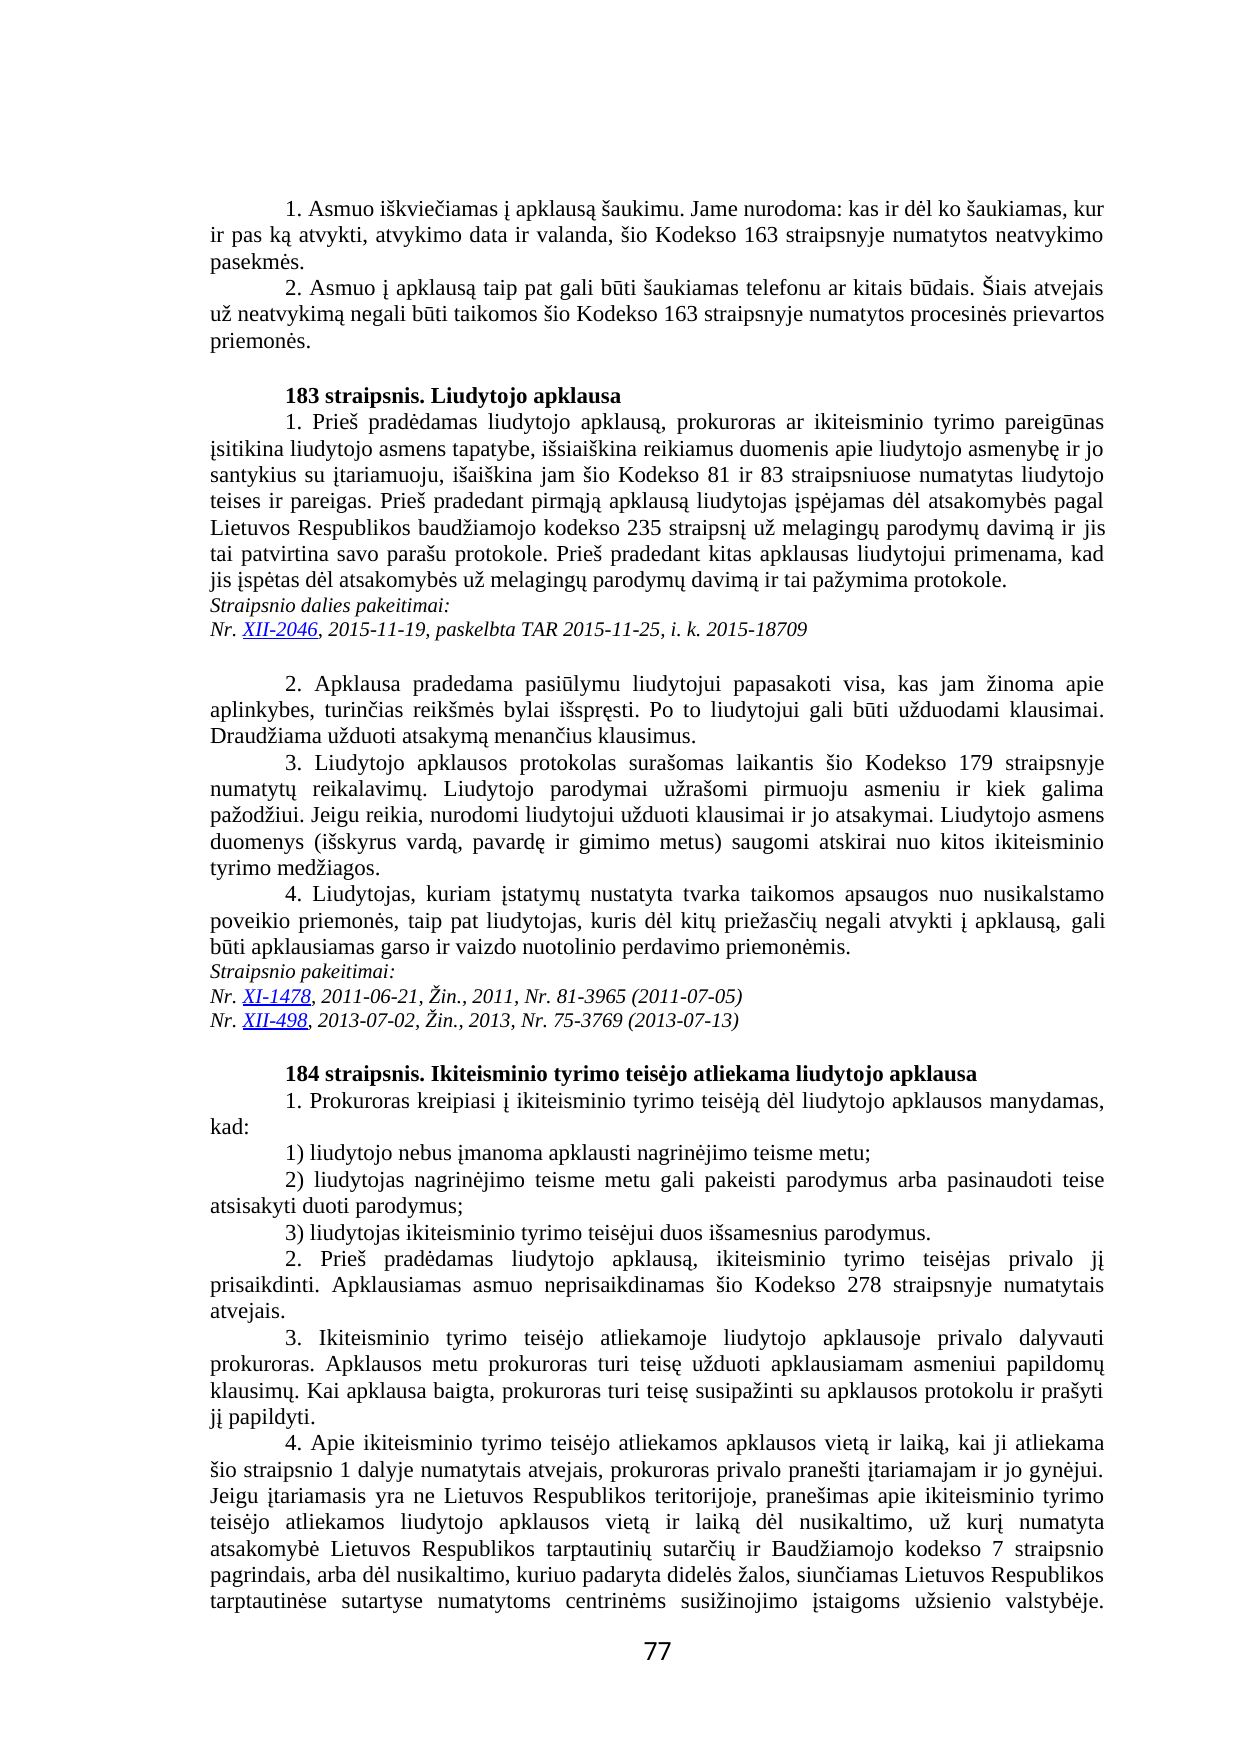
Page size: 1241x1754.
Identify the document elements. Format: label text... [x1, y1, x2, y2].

text 3) liudytojas ikiteisminio tyrimo teisėjui duos išsamesnius parodymus. [210, 1218, 1106, 1245]
text Nr. XII-2046, 2015-11-19, paskelbta TAR 2015-11-25, i. k. 2015-18709 [210, 617, 1106, 641]
text Nr. XI-1478, 2011-06-21, Žin., 2011, Nr. 81-3965 (2011-07-05) [210, 983, 1106, 1008]
text 2. Asmuo į apklausą taip pat gali būti šaukiamas telefonu ar kitais būdais. Šiais atvejais už neatvykimą negali būti taikomos šio Kodekso 163 straipsnyje numatytos procesinės prievartos priemonės. [210, 274, 1106, 353]
text 184 straipsnis. Ikiteisminio tyrimo teisėjo atliekama liudytojo apklausa [210, 1060, 1106, 1087]
text 2. Prieš pradėdamas liudytojo apklausą, ikiteisminio tyrimo teisėjas privalo jį prisaikdinti. Apklausiamas asmuo neprisaikdinamas šio Kodekso 278 straipsnyje numatytais atvejais. [210, 1245, 1106, 1324]
text 3. Liudytojo apklausos protokolas surašomas laikantis šio Kodekso 179 straipsnyje numatytų reikalavimų. Liudytojo parodymai užrašomi pirmuoju asmeniu ir kiek galima pažodžiui. Jeigu reikia, nurodomi liudytojui užduoti klausimai ir jo atsakymai. Liudytojo asmens duomenys (išskyrus vardą, pavardę ir gimimo metus) saugomi atskirai nuo kitos ikiteisminio tyrimo medžiagos. [210, 749, 1106, 880]
text 1. Prieš pradėdamas liudytojo apklausą, prokuroras ar ikiteisminio tyrimo pareigūnas įsitikina liudytojo asmens tapatybe, išsiaiškina reikiamus duomenis apie liudytojo asmenybę ir jo santykius su įtariamuoju, išaiškina jam šio Kodekso 81 ir 83 straipsniuose numatytas liudytojo teises ir pareigas. Prieš pradedant pirmąją apklausą liudytojas įspėjamas dėl atsakomybės pagal Lietuvos Respublikos baudžiamojo kodekso 235 straipsnį už melagingų parodymų davimą ir jis tai patvirtina savo parašu protokole. Prieš pradedant kitas apklausas liudytojui primenama, kad jis įspėtas dėl atsakomybės už melagingų parodymų davimą ir tai pažymima protokole. [210, 408, 1106, 593]
text Nr. XII-498, 2013-07-02, Žin., 2013, Nr. 75-3769 (2013-07-13) [210, 1008, 1106, 1032]
text 2. Apklausa pradedama pasiūlymu liudytojui papasakoti visa, kas jam žinoma apie aplinkybes, turinčias reikšmės bylai išspręsti. Po to liudytojui gali būti užduodami klausimai. Draudžiama užduoti atsakymą menančius klausimus. [210, 669, 1106, 749]
text 1. Asmuo iškviečiamas į apklausą šaukimu. Jame nurodoma: kas ir dėl ko šaukiamas, kur ir pas ką atvykti, atvykimo data ir valanda, šio Kodekso 163 straipsnyje numatytos neatvykimo pasekmės. [210, 195, 1106, 274]
text 1) liudytojo nebus įmanoma apklausti nagrinėjimo teisme metu; [210, 1139, 1106, 1166]
text 2) liudytojas nagrinėjimo teisme metu gali pakeisti parodymus arba pasinaudoti teise atsisakyti duoti parodymus; [210, 1166, 1106, 1218]
text Straipsnio pakeitimai: [210, 959, 1106, 983]
text 4. Apie ikiteisminio tyrimo teisėjo atliekamos apklausos vietą ir laiką, kai ji atliekama šio straipsnio 1 dalyje numatytais atvejais, prokuroras privalo pranešti įtariamajam ir jo gynėjui. Jeigu įtariamasis yra ne Lietuvos Respublikos teritorijoje, pranešimas apie ikiteisminio tyrimo teisėjo atliekamos liudytojo apklausos vietą ir laiką dėl nusikaltimo, už kurį numatyta atsakomybė Lietuvos Respublikos tarptautinių sutarčių ir Baudžiamojo kodekso 7 straipsnio pagrindais, arba dėl nusikaltimo, kuriuo padaryta didelės žalos, siunčiamas Lietuvos Respublikos tarptautinėse sutartyse numatytoms centrinėms susižinojimo įstaigoms užsienio valstybėje. [210, 1429, 1106, 1614]
text 4. Liudytojas, kuriam įstatymų nustatyta tvarka taikomos apsaugos nuo nusikalstamo poveikio priemonės, taip pat liudytojas, kuris dėl kitų priežasčių negali atvykti į apklausą, gali būti apklausiamas garso ir vaizdo nuotolinio perdavimo priemonėmis. [210, 880, 1106, 959]
text Straipsnio dalies pakeitimai: [210, 593, 1106, 617]
text 183 straipsnis. Liudytojo apklausa [210, 382, 1106, 408]
text 3. Ikiteisminio tyrimo teisėjo atliekamoje liudytojo apklausoje privalo dalyvauti prokuroras. Apklausos metu prokuroras turi teisę užduoti apklausiamam asmeniui papildomų klausimų. Kai apklausa baigta, prokuroras turi teisę susipažinti su apklausos protokolu ir prašyti jį papildyti. [210, 1324, 1106, 1429]
text 1. Prokuroras kreipiasi į ikiteisminio tyrimo teisėją dėl liudytojo apklausos manydamas, kad: [210, 1087, 1106, 1139]
